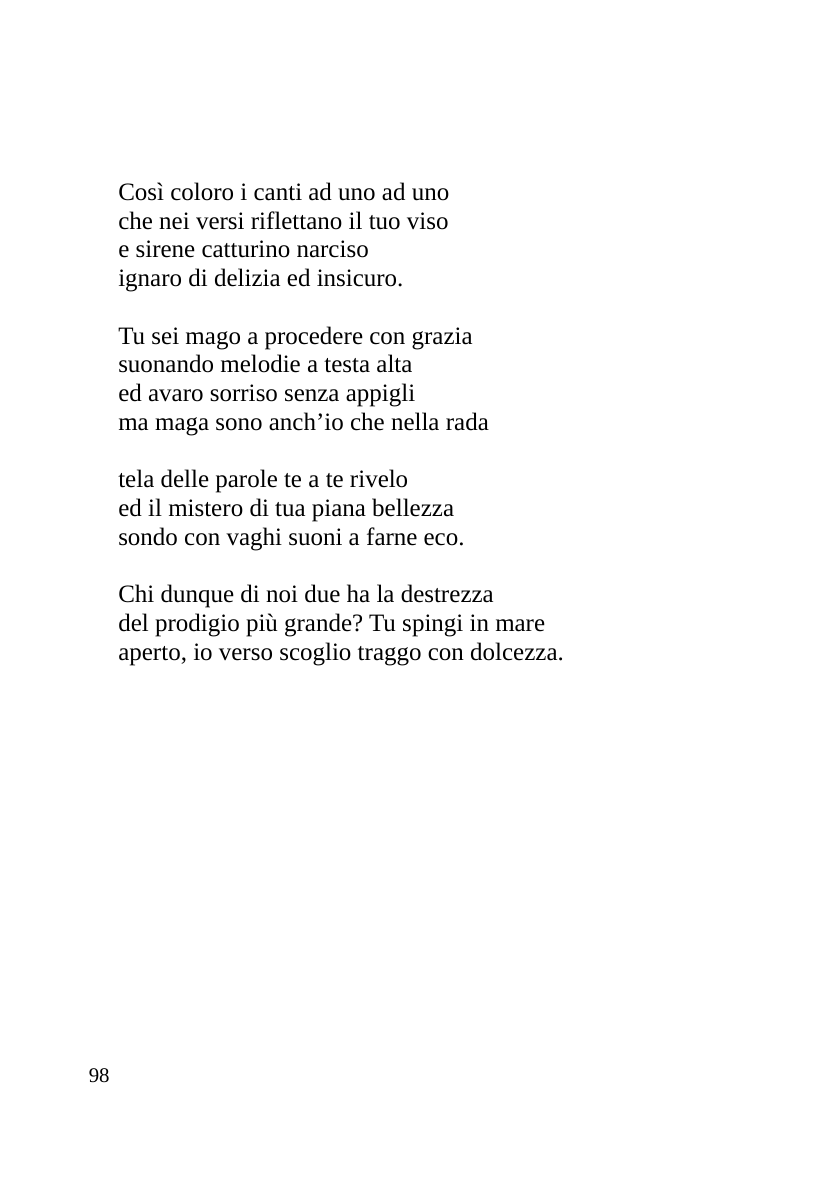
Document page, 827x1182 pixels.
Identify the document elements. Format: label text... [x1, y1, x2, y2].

text ma maga sono anch’io che nella rada [118, 407, 738, 436]
text Così coloro i canti ad uno ad uno [118, 177, 738, 206]
text che nei versi riflettano il tuo viso [118, 206, 738, 234]
text sondo con vaghi suoni a farne eco. [118, 522, 738, 551]
text ed avaro sorriso senza appigli [118, 378, 738, 407]
text tela delle parole te a te rivelo [118, 464, 738, 493]
text e sirene catturino narciso [118, 234, 738, 263]
text Chi dunque di noi due ha la destrezza [118, 579, 738, 608]
text suonando melodie a testa alta [118, 349, 738, 378]
text Tu sei mago a procedere con grazia [118, 321, 738, 349]
text del prodigio più grande? Tu spingi in mare [118, 608, 738, 637]
text aperto, io verso scoglio traggo con dolcezza. [118, 637, 738, 666]
text ed il mistero di tua piana bellezza [118, 493, 738, 522]
text ignaro di delizia ed insicuro. [118, 263, 738, 292]
